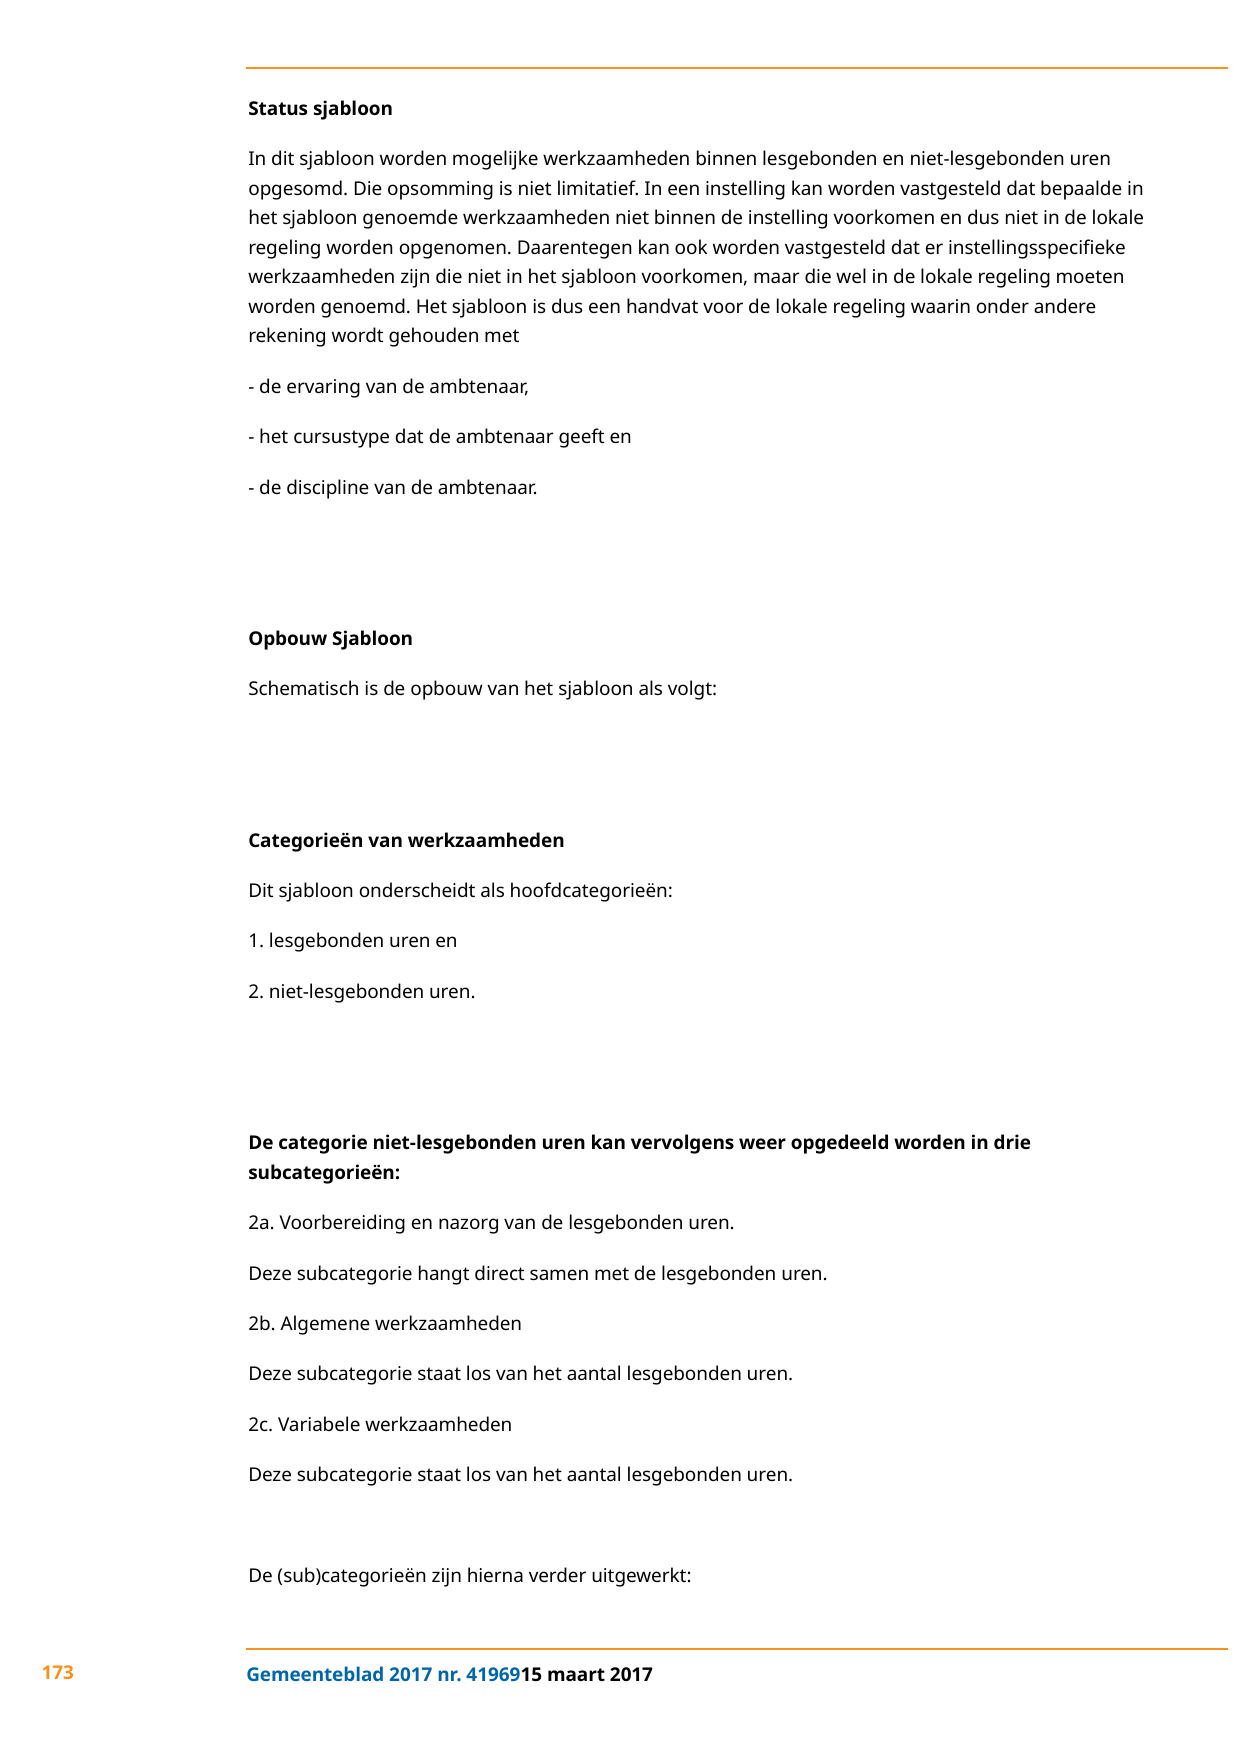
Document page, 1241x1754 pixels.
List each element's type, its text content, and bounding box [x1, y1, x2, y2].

text 2b. Algemene werkzaamheden [248, 1310, 1152, 1336]
text 2c. Variabele werkzaamheden [248, 1411, 1152, 1437]
text Opbouw Sjabloon [248, 625, 1152, 651]
text Status sjabloon [248, 95, 1152, 121]
text Dit sjabloon onderscheidt als hoofdcategorieën: [248, 877, 1152, 903]
text Schematisch is de opbouw van het sjabloon als volgt: [248, 676, 1152, 701]
text - de discipline van de ambtenaar. [248, 474, 1152, 500]
text Deze subcategorie hangt direct samen met de lesgebonden uren. [248, 1260, 1152, 1286]
text Categorieën van werkzaamheden [248, 827, 1152, 853]
text 1. lesgebonden uren en [248, 928, 1152, 953]
text De categorie niet-lesgebonden uren kan vervolgens weer opgedeeld worden in drie subcategorieën: [248, 1129, 1152, 1185]
text Deze subcategorie staat los van het aantal lesgebonden uren. [248, 1361, 1152, 1386]
text In dit sjabloon worden mogelijke werkzaamheden binnen lesgebonden en niet-lesgebonden uren opgesomd. Die opsomming is niet limitatief. In een instelling kan worden vastgesteld dat bepaalde in het sjabloon genoemde werkzaamheden niet binnen de instelling voorkomen en dus niet in de lokale regeling worden opgenomen. Daarentegen kan ook worden vastgesteld dat er instellingsspecifieke werkzaamheden zijn die niet in het sjabloon voorkomen, maar die wel in de lokale regeling moeten worden genoemd. Het sjabloon is dus een handvat voor de lokale regeling waarin onder andere rekening wordt gehouden met [248, 145, 1152, 348]
text - het cursustype dat de ambtenaar geeft en [248, 423, 1152, 449]
text Deze subcategorie staat los van het aantal lesgebonden uren. [248, 1461, 1152, 1487]
text 2. niet-lesgebonden uren. [248, 978, 1152, 1004]
picture [41, 47, 231, 172]
text 2a. Voorbereiding en nazorg van de lesgebonden uren. [248, 1209, 1152, 1235]
text De (sub)categorieën zijn hierna verder uitgewerkt: [248, 1562, 1152, 1588]
text - de ervaring van de ambtenaar, [248, 373, 1152, 399]
